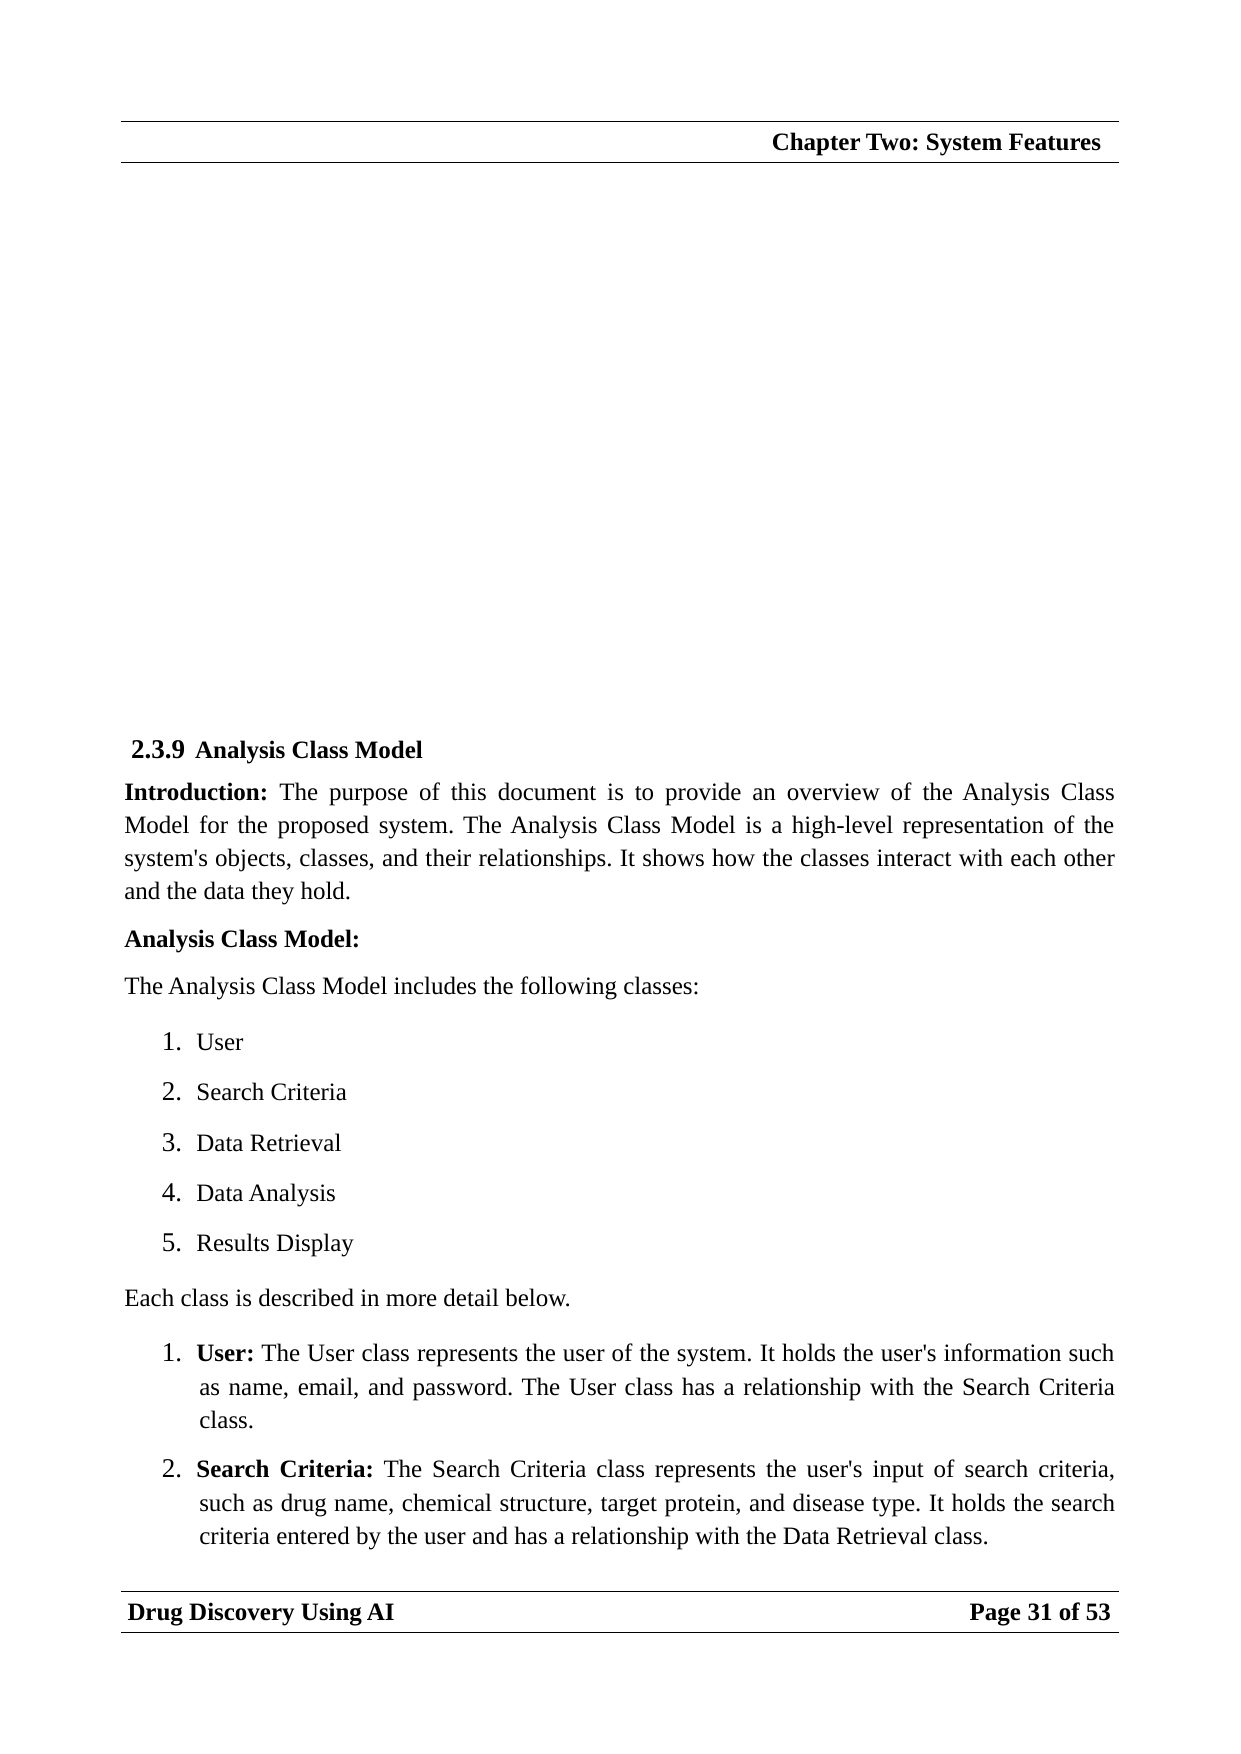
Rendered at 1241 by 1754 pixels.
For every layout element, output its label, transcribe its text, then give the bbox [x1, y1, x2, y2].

list Data Analysis [159, 1173, 1119, 1207]
list User [159, 1022, 1119, 1056]
subtitle Analysis Class Model [121, 730, 1119, 764]
list Search Criteria [159, 1072, 1119, 1106]
text Analysis Class Model: [121, 921, 1119, 952]
text Each class is described in more detail below. [121, 1279, 1119, 1314]
text The Analysis Class Model includes the following classes: [121, 968, 1119, 1003]
list User: The User class represents the user of the system. It holds the user's information such as name, email, and password. The User class has a relationship with the Search Criteria class. [159, 1333, 1119, 1433]
text Introduction: The purpose of this document is to provide an overview of the Analysis Class Model for the proposed system. The Analysis Class Model is a high-level representation of the system's objects, classes, and their relationships. It shows how the classes interact with each other and the data they hold. [121, 774, 1119, 905]
list Search Criteria: The Search Criteria class represents the user's input of search criteria, such as drug name, chemical structure, target protein, and disease type. It holds the search criteria entered by the user and has a relationship with the Data Retrieval class. [159, 1449, 1119, 1549]
list Data Retrieval [159, 1123, 1119, 1157]
list Results Display [159, 1223, 1119, 1260]
